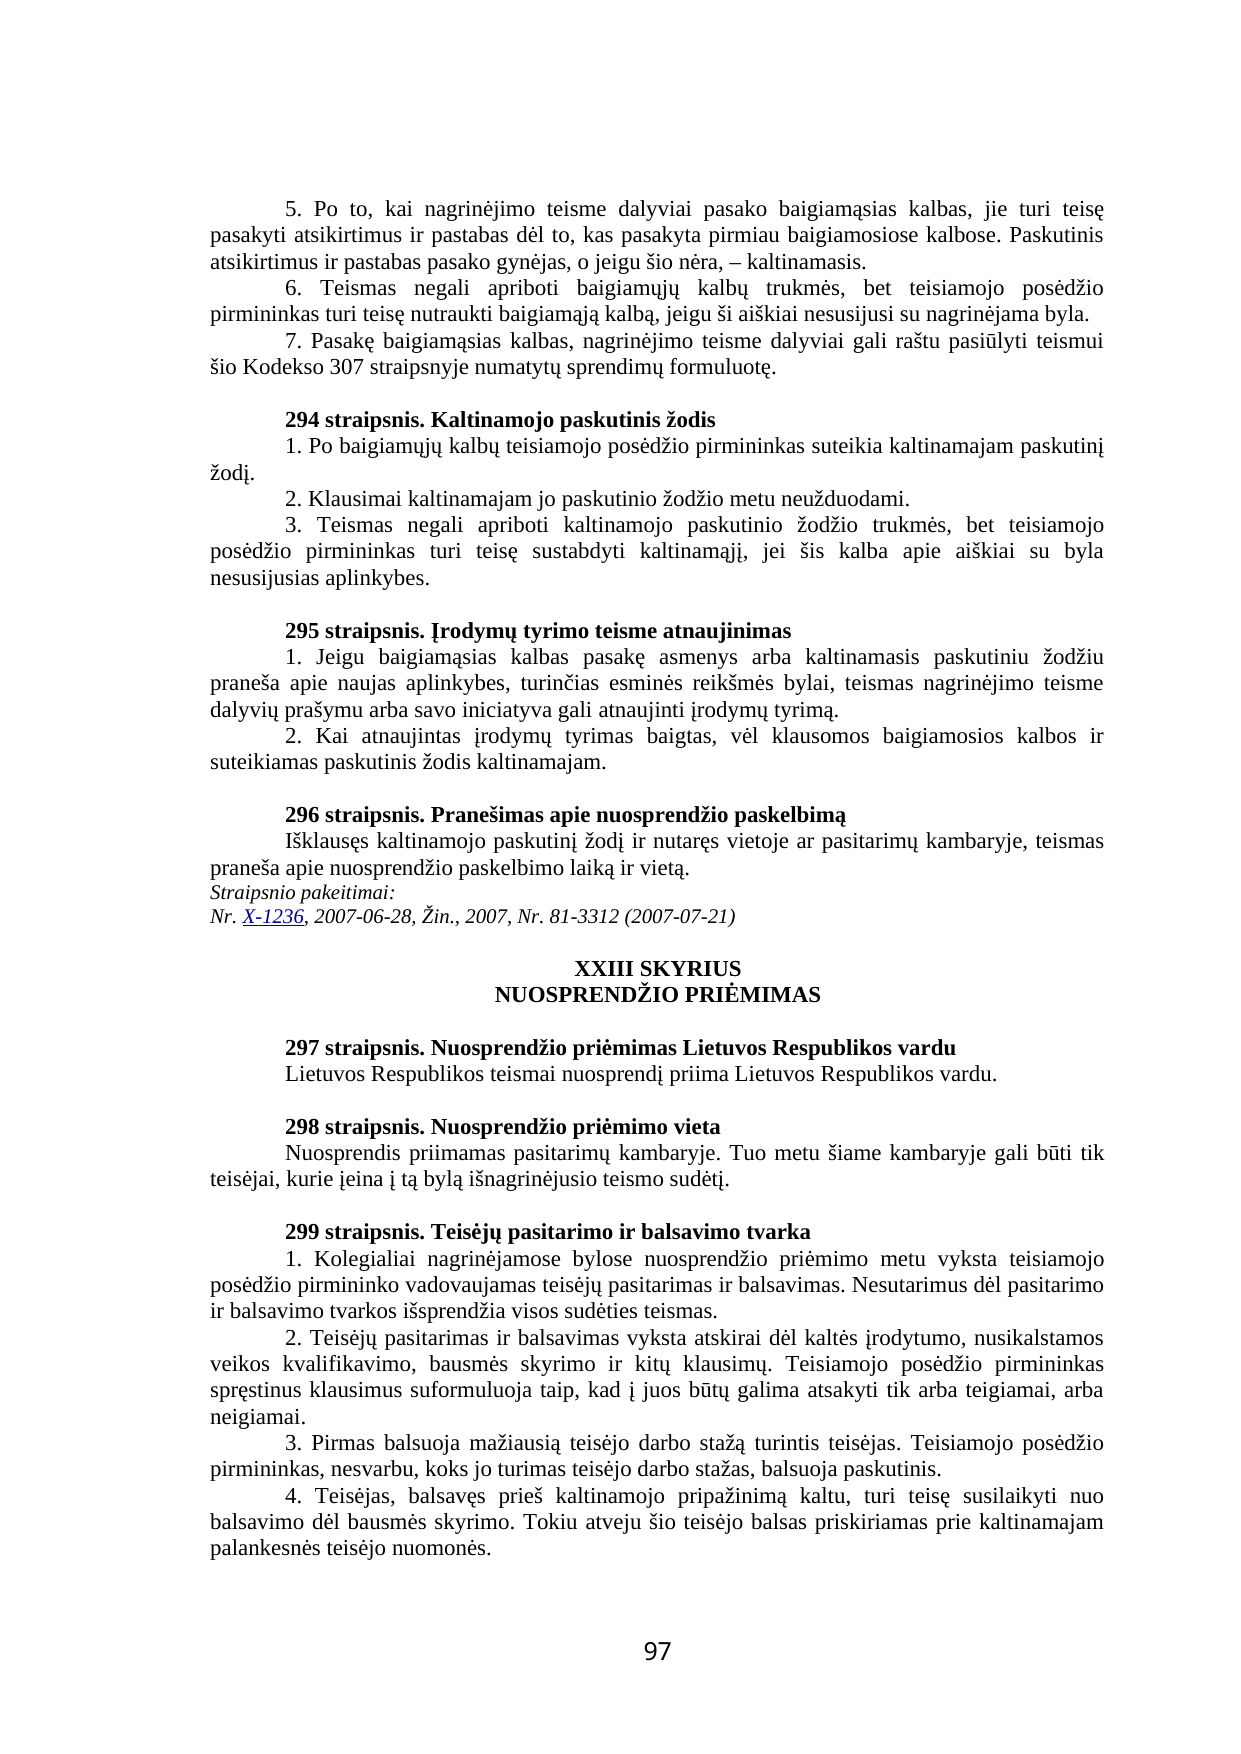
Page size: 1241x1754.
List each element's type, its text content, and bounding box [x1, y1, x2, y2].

text 4. Teisėjas, balsavęs prieš kaltinamojo pripažinimą kaltu, turi teisę susilaikyti nuo balsavimo dėl bausmės skyrimo. Tokiu atveju šio teisėjo balsas priskiriamas prie kaltinamajam palankesnės teisėjo nuomonės. [210, 1482, 1106, 1561]
text Išklausęs kaltinamojo paskutinį žodį ir nutaręs vietoje ar pasitarimų kambaryje, teismas praneša apie nuosprendžio paskelbimo laiką ir vietą. [210, 827, 1106, 880]
text 3. Pirmas balsuoja mažiausią teisėjo darbo stažą turintis teisėjas. Teisiamojo posėdžio pirmininkas, nesvarbu, koks jo turimas teisėjo darbo stažas, balsuoja paskutinis. [210, 1429, 1106, 1482]
text 294 straipsnis. Kaltinamojo paskutinis žodis [210, 406, 1106, 432]
text 296 straipsnis. Pranešimas apie nuosprendžio paskelbimą [210, 801, 1106, 827]
text 5. Po to, kai nagrinėjimo teisme dalyviai pasako baigiamąsias kalbas, jie turi teisę pasakyti atsikirtimus ir pastabas dėl to, kas pasakyta pirmiau baigiamosiose kalbose. Paskutinis atsikirtimus ir pastabas pasako gynėjas, o jeigu šio nėra, – kaltinamasis. [210, 195, 1106, 274]
text 2. Klausimai kaltinamajam jo paskutinio žodžio metu neužduodami. [210, 485, 1106, 511]
text 2. Kai atnaujintas įrodymų tyrimas baigtas, vėl klausomos baigiamosios kalbos ir suteikiamas paskutinis žodis kaltinamajam. [210, 722, 1106, 775]
text Nuosprendis priimamas pasitarimų kambaryje. Tuo metu šiame kambaryje gali būti tik teisėjai, kurie įeina į tą bylą išnagrinėjusio teismo sudėtį. [210, 1139, 1106, 1192]
text 1. Po baigiamųjų kalbų teisiamojo posėdžio pirmininkas suteikia kaltinamajam paskutinį žodį. [210, 432, 1106, 485]
text 299 straipsnis. Teisėjų pasitarimo ir balsavimo tvarka [210, 1218, 1106, 1244]
text Lietuvos Respublikos teismai nuosprendį priima Lietuvos Respublikos vardu. [210, 1060, 1106, 1086]
text 1. Kolegialiai nagrinėjamose bylose nuosprendžio priėmimo metu vyksta teisiamojo posėdžio pirmininko vadovaujamas teisėjų pasitarimas ir balsavimas. Nesutarimus dėl pasitarimo ir balsavimo tvarkos išsprendžia visos sudėties teismas. [210, 1244, 1106, 1324]
subtitle XXIII skyrius [210, 955, 1106, 981]
text Straipsnio pakeitimai: [210, 880, 1106, 904]
text 1. Jeigu baigiamąsias kalbas pasakę asmenys arba kaltinamasis paskutiniu žodžiu praneša apie naujas aplinkybes, turinčias esminės reikšmės bylai, teismas nagrinėjimo teisme dalyvių prašymu arba savo iniciatyva gali atnaujinti įrodymų tyrimą. [210, 643, 1106, 722]
text Nuosprendžio priėmimas [210, 981, 1106, 1007]
text 6. Teismas negali apriboti baigiamųjų kalbų trukmės, bet teisiamojo posėdžio pirmininkas turi teisę nutraukti baigiamąją kalbą, jeigu ši aiškiai nesusijusi su nagrinėjama byla. [210, 274, 1106, 327]
text 297 straipsnis. Nuosprendžio priėmimas Lietuvos Respublikos vardu [210, 1034, 1106, 1060]
text 3. Teismas negali apriboti kaltinamojo paskutinio žodžio trukmės, bet teisiamojo posėdžio pirmininkas turi teisę sustabdyti kaltinamąjį, jei šis kalba apie aiškiai su byla nesusijusias aplinkybes. [210, 511, 1106, 590]
text 2. Teisėjų pasitarimas ir balsavimas vyksta atskirai dėl kaltės įrodytumo, nusikalstamos veikos kvalifikavimo, bausmės skyrimo ir kitų klausimų. Teisiamojo posėdžio pirmininkas spręstinus klausimus suformuluoja taip, kad į juos būtų galima atsakyti tik arba teigiamai, arba neigiamai. [210, 1324, 1106, 1429]
text 298 straipsnis. Nuosprendžio priėmimo vieta [210, 1113, 1106, 1139]
text 7. Pasakę baigiamąsias kalbas, nagrinėjimo teisme dalyviai gali raštu pasiūlyti teismui šio Kodekso 307 straipsnyje numatytų sprendimų formuluotę. [210, 327, 1106, 379]
text 295 straipsnis. Įrodymų tyrimo teisme atnaujinimas [210, 617, 1106, 643]
text Nr. X-1236, 2007-06-28, Žin., 2007, Nr. 81-3312 (2007-07-21) [210, 904, 1106, 928]
